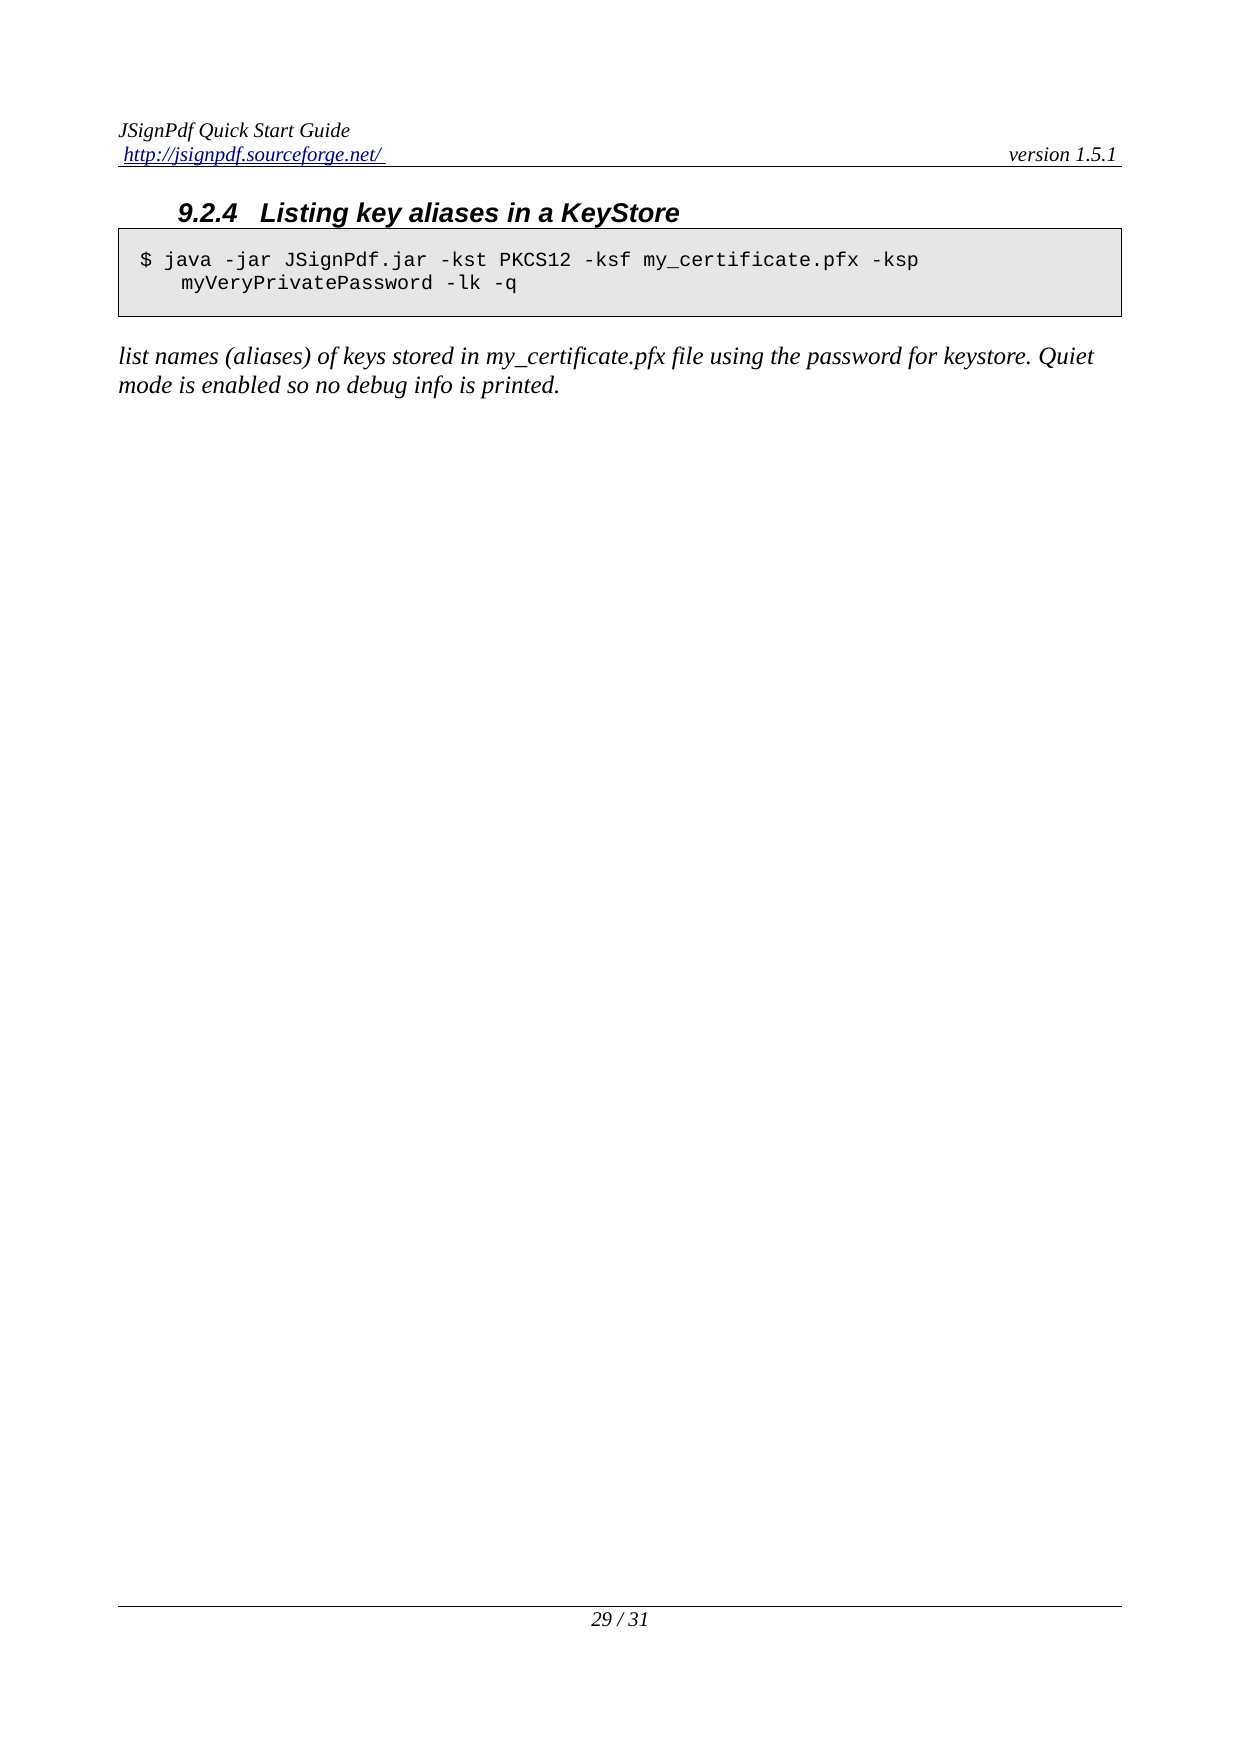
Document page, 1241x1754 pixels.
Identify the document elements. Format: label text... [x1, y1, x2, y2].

text list names (aliases) of keys stored in my_certificate.pfx file using the password for keystore. Quiet mode is enabled so no debug info is printed. [118, 341, 1122, 398]
subtitle Listing key aliases in a KeyStore [177, 197, 1122, 228]
text $ java -jar JSignPdf.jar -kst PKCS12 -ksf my_certificate.pfx -ksp myVeryPrivatePassword -lk -q [119, 229, 1121, 316]
